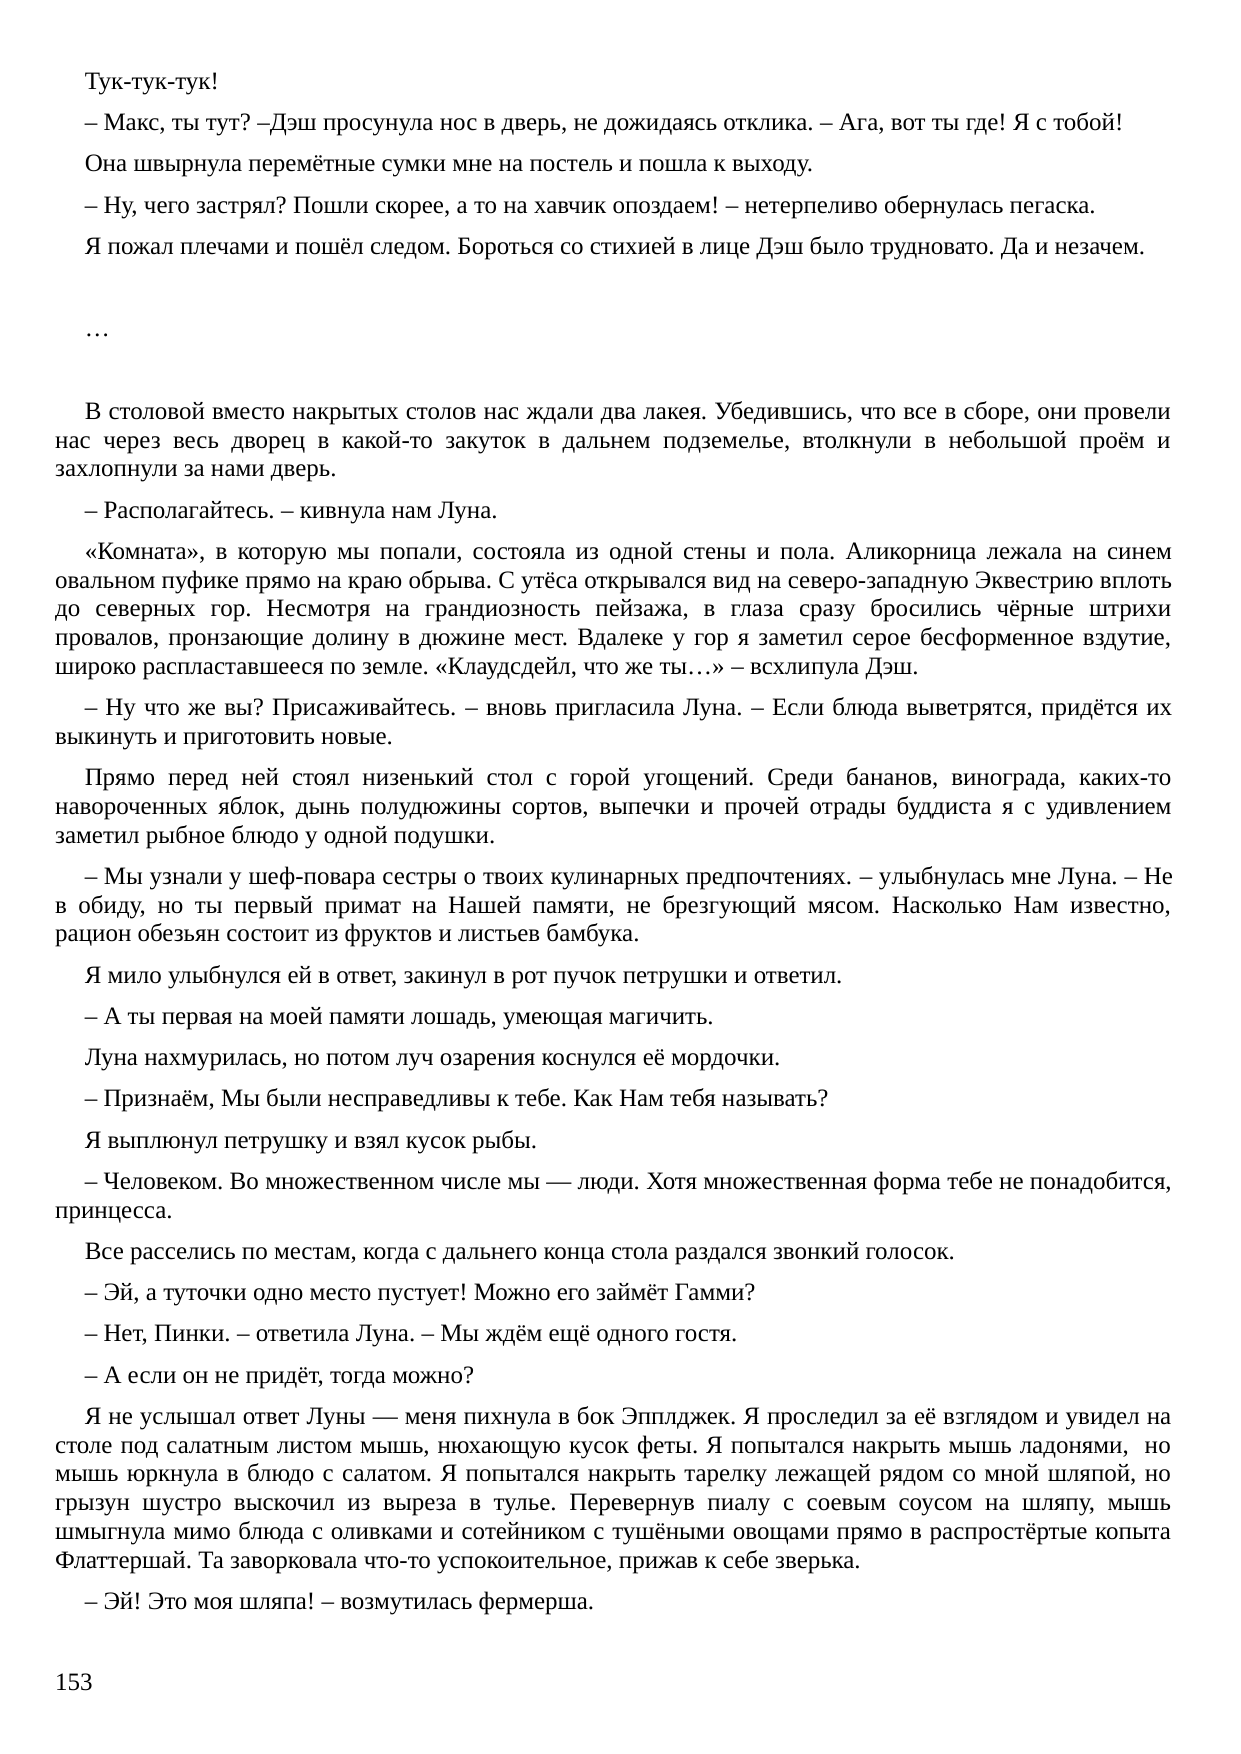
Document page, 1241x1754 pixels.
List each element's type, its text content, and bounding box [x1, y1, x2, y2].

text Я пожал плечами и пошёл следом. Бороться со стихией в лице Дэш было трудновато. Да и незачем. [55, 231, 1173, 260]
text «Комната», в которую мы попали, состояла из одной стены и пола. Аликорница лежала на синем овальном пуфике прямо на краю обрыва. С утёса открывался вид на северо-западную Эквестрию вплоть до северных гор. Несмотря на грандиозность пейзажа, в глаза сразу бросились чёрные штрихи провалов, пронзающие долину в дюжине мест. Вдалеке у гор я заметил серое бесформенное вздутие, широко распластавшееся по земле. «Клаудсдейл, что же ты…» – всхлипула Дэш. [55, 536, 1173, 680]
text – Нет, Пинки. – ответила Луна. – Мы ждём ещё одного гостя. [55, 1318, 1173, 1347]
text – А если он не придёт, тогда можно? [55, 1360, 1173, 1388]
text В столовой вместо накрытых столов нас ждали два лакея. Убедившись, что все в сборе, они провели нас через весь дворец в какой-то закуток в дальнем подземелье, втолкнули в небольшой проём и захлопнули за нами дверь. [55, 396, 1173, 482]
text – Эй! Это моя шляпа! – возмутилась фермерша. [55, 1586, 1173, 1615]
text Я не услышал ответ Луны — меня пихнула в бок Эпплджек. Я проследил за её взглядом и увидел на столе под салатным листом мышь, нюхающую кусок феты. Я попытался накрыть мышь ладонями, но мышь юркнула в блюдо с салатом. Я попытался накрыть тарелку лежащей рядом со мной шляпой, но грызун шустро выскочил из выреза в тулье. Перевернув пиалу с соевым соусом на шляпу, мышь шмыгнула мимо блюда с оливками и сотейником с тушёными овощами прямо в распростёртые копыта Флаттершай. Та заворковала что-то успокоительное, прижав к себе зверька. [55, 1401, 1173, 1573]
text – Признаём, Мы были несправедливы к тебе. Как Нам тебя называть? [55, 1083, 1173, 1112]
text Она швырнула перемётные сумки мне на постель и пошла к выходу. [55, 148, 1173, 177]
text Я выплюнул петрушку и взял кусок рыбы. [55, 1125, 1173, 1153]
text – Ну, чего застрял? Пошли скорее, а то на хавчик опоздаем! – нетерпеливо обернулась пегаска. [55, 190, 1173, 218]
text Тук-тук-тук! [55, 66, 1173, 95]
text Прямо перед ней стоял низенький стол с горой угощений. Среди бананов, винограда, каких-то навороченных яблок, дынь полудюжины сортов, выпечки и прочей отрады буддиста я с удивлением заметил рыбное блюдо у одной подушки. [55, 762, 1173, 848]
text Луна нахмурилась, но потом луч озарения коснулся её мордочки. [55, 1042, 1173, 1071]
text – Мы узнали у шеф-повара сестры о твоих кулинарных предпочтениях. – улыбнулась мне Луна. – Не в обиду, но ты первый примат на Нашей памяти, не брезгующий мясом. Насколько Нам известно, рацион обезьян состоит из фруктов и листьев бамбука. [55, 861, 1173, 947]
text … [55, 313, 1173, 342]
text Я мило улыбнулся ей в ответ, закинул в рот пучок петрушки и ответил. [55, 960, 1173, 988]
text – Эй, а туточки одно место пустует! Можно его займёт Гамми? [55, 1277, 1173, 1306]
text Все расселись по местам, когда с дальнего конца стола раздался звонкий голосок. [55, 1236, 1173, 1265]
text – А ты первая на моей памяти лошадь, умеющая магичить. [55, 1001, 1173, 1030]
text – Ну что же вы? Присаживайтесь. – вновь пригласила Луна. – Если блюда выветрятся, придётся их выкинуть и приготовить новые. [55, 692, 1173, 750]
text – Располагайтесь. – кивнула нам Луна. [55, 495, 1173, 523]
text – Макс, ты тут? –Дэш просунула нос в дверь, не дожидаясь отклика. – Ага, вот ты где! Я с тобой! [55, 107, 1173, 136]
text – Человеком. Во множественном числе мы — люди. Хотя множественная форма тебе не понадобится, принцесса. [55, 1166, 1173, 1223]
